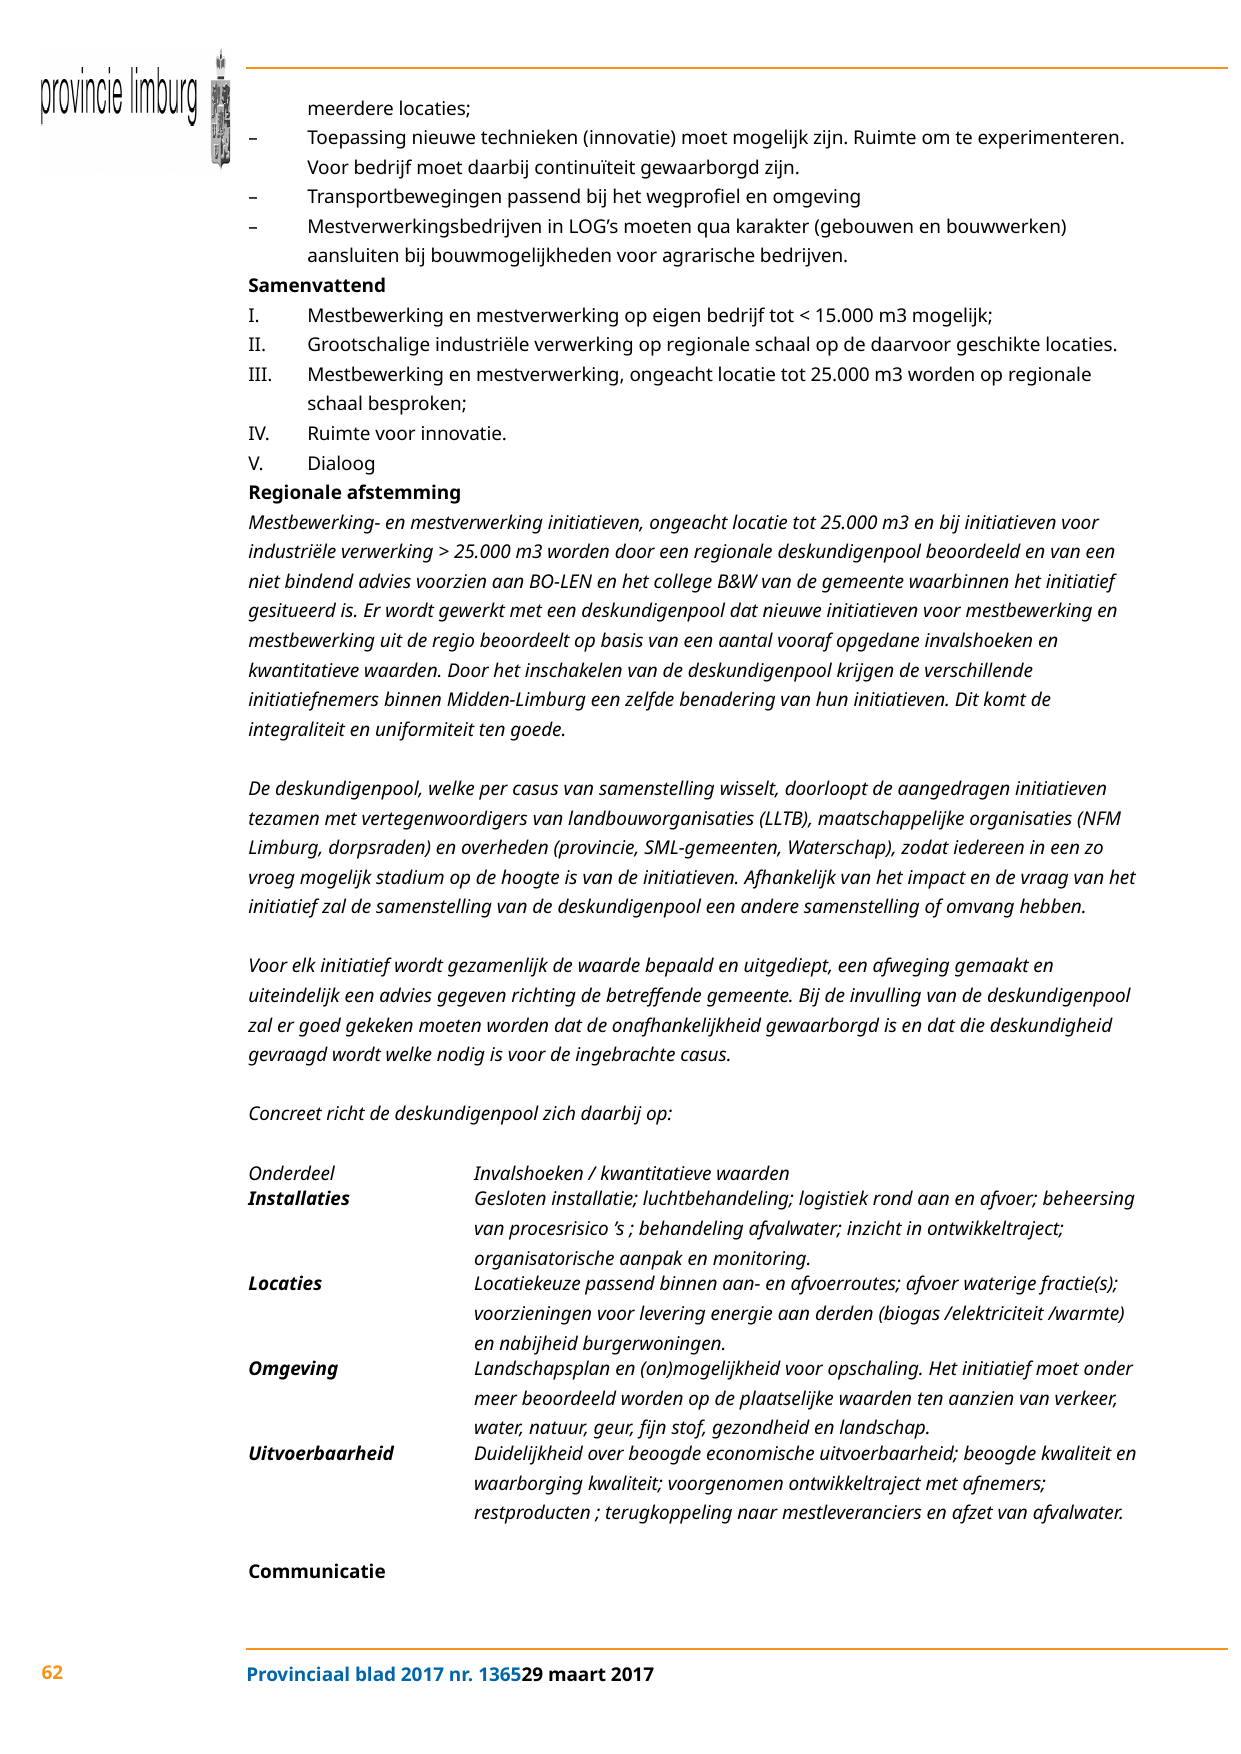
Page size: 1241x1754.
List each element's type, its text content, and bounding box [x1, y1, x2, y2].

table_cell Omgeving [248, 1355, 474, 1440]
table_header Onderdeel [248, 1160, 474, 1186]
list Mestbewerking en mestverwerking, ongeacht locatie tot 25.000 m3 worden op regionale schaal besproken; [248, 361, 1152, 416]
list Grootschalige industriële verwerking op regionale schaal op de daarvoor geschikte locaties. [248, 331, 1152, 357]
text De deskundigenpool, welke per casus van samenstelling wisselt, doorloopt de aangedragen initiatieven tezamen met vertegenwoordigers van landbouworganisaties (LLTB), maatschappelijke organisaties (NFM Limburg, dorpsraden) en overheden (provincie, SML-gemeenten, Waterschap), zodat iedereen in een zo vroeg mogelijk stadium op de hoogte is van de initiatieven. Afhankelijk van het impact en de vraag van het initiatief zal de samenstelling van de deskundigenpool een andere samenstelling of omvang hebben. [248, 775, 1152, 919]
table_cell Uitvoerbaarheid [248, 1440, 474, 1525]
list Mestbewerking en mestverwerking op eigen bedrijf tot < 15.000 m3 mogelijk; [248, 302, 1152, 328]
text Regionale afstemming [248, 479, 1152, 505]
picture [41, 47, 231, 172]
table_cell Gesloten installatie; luchtbehandeling; logistiek rond aan en afvoer; beheersing van procesrisico ’s ; behandeling afvalwater; inzicht in ontwikkeltraject; organisatorische aanpak en monitoring. [474, 1186, 1152, 1271]
list meerdere locaties; [248, 95, 1152, 121]
table_cell Landschapsplan en (on)mogelijkheid voor opschaling. Het initiatief moet onder meer beoordeeld worden op de plaatselijke waarden ten aanzien van verkeer, water, natuur, geur, fijn stof, gezondheid en landschap. [474, 1355, 1152, 1440]
table_cell Installaties [248, 1186, 474, 1271]
text Mestbewerking- en mestverwerking initiatieven, ongeacht locatie tot 25.000 m3 en bij initiatieven voor industriële verwerking > 25.000 m3 worden door een regionale deskundigenpool beoordeeld en van een niet bindend advies voorzien aan BO-LEN en het college B&W van de gemeente waarbinnen het initiatief gesitueerd is. Er wordt gewerkt met een deskundigenpool dat nieuwe initiatieven voor mestbewerking en mestbewerking uit de regio beoordeelt op basis van een aantal vooraf opgedane invalshoeken en kwantitatieve waarden. Door het inschakelen van de deskundigenpool krijgen de verschillende initiatiefnemers binnen Midden-Limburg een zelfde benadering van hun initiatieven. Dit komt de integraliteit en uniformiteit ten goede. [248, 509, 1152, 742]
table_cell Locaties [248, 1271, 474, 1355]
list Transportbewegingen passend bij het wegprofiel en omgeving [248, 183, 1152, 209]
table_cell Locatiekeuze passend binnen aan- en afvoerroutes; afvoer waterige fractie(s); voorzieningen voor levering energie aan derden (biogas /elektriciteit /warmte) en nabijheid burgerwoningen. [474, 1271, 1152, 1355]
table_cell Duidelijkheid over beoogde economische uitvoerbaarheid; beoogde kwaliteit en waarborging kwaliteit; voorgenomen ontwikkeltraject met afnemers; restproducten ; terugkoppeling naar mestleveranciers en afzet van afvalwater. [474, 1440, 1152, 1525]
text Communicatie [248, 1558, 1152, 1584]
text Voor elk initiatief wordt gezamenlijk de waarde bepaald en uitgediept, een afweging gemaakt en uiteindelijk een advies gegeven richting de betreffende gemeente. Bij de invulling van de deskundigenpool zal er goed gekeken moeten worden dat de onafhankelijkheid gewaarborgd is en dat die deskundigheid gevraagd wordt welke nodig is voor de ingebrachte casus. [248, 953, 1152, 1067]
text Samenvattend [248, 272, 1152, 298]
list Dialoog [248, 450, 1152, 476]
list Toepassing nieuwe technieken (innovatie) moet mogelijk zijn. Ruimte om te experimenteren. Voor bedrijf moet daarbij continuïteit gewaarborgd zijn. [248, 124, 1152, 180]
list Ruimte voor innovatie. [248, 420, 1152, 446]
table_header Invalshoeken / kwantitatieve waarden [474, 1160, 1152, 1186]
list Mestverwerkingsbedrijven in LOG’s moeten qua karakter (gebouwen en bouwwerken) aansluiten bij bouwmogelijkheden voor agrarische bedrijven. [248, 213, 1152, 268]
text Concreet richt de deskundigenpool zich daarbij op: [248, 1101, 1152, 1126]
